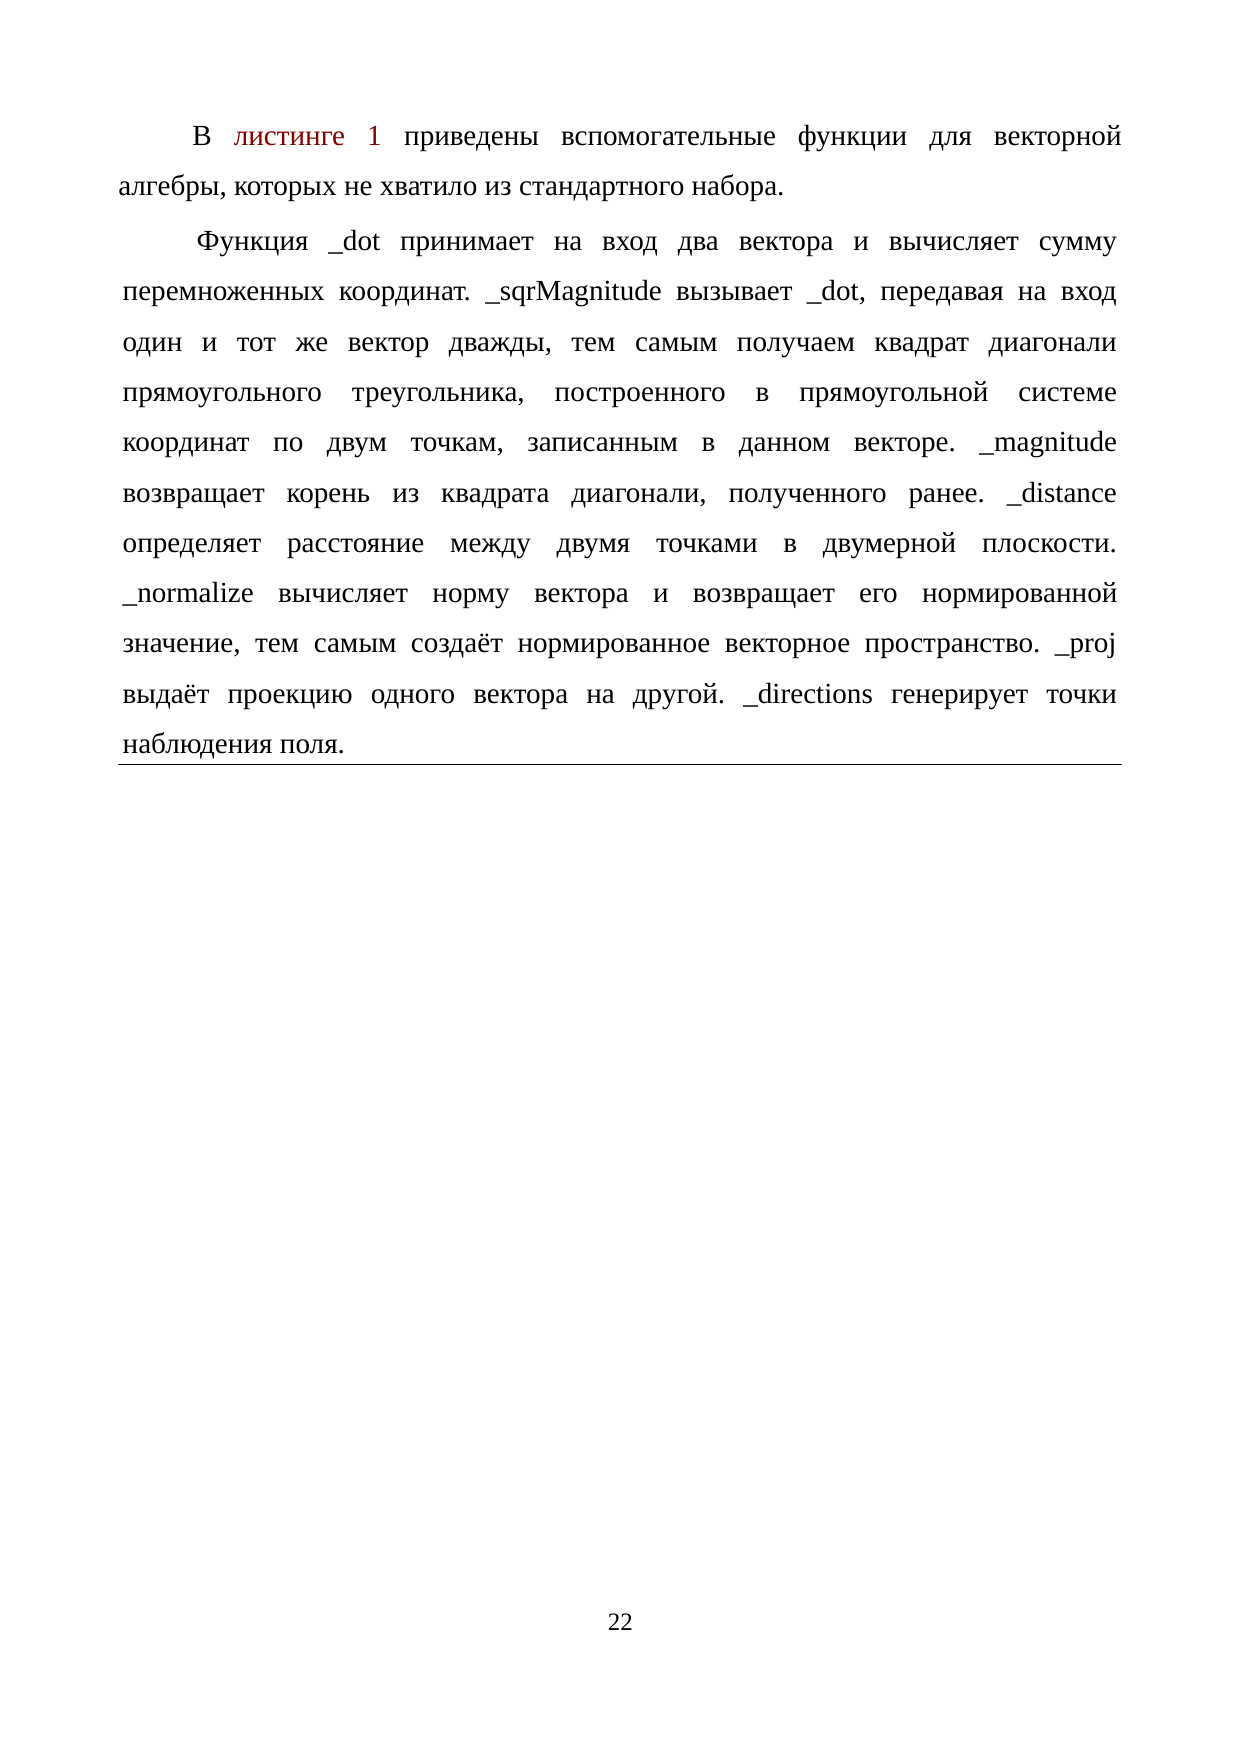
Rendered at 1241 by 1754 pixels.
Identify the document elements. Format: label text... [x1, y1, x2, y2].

text Функция _dot принимает на вход два вектора и вычисляет сумму перемноженных координат. _sqrMagnitude вызывает _dot, передавая на вход один и тот же вектор дважды, тем самым получаем квадрат диагонали прямоугольного треугольника, построенного в прямоугольной системе координат по двум точкам, записанным в данном векторе. _magnitude возвращает корень из квадрата диагонали, полученного ранее. _distance определяет расстояние между двумя точками в двумерной плоскости. _normalize вычисляет норму вектора и возвращает его нормированной значение, тем самым создаёт нормированное векторное пространство. _proj выдаёт проекцию одного вектора на другой. _directions генерирует точки наблюдения поля. [118, 219, 1122, 764]
text В листинге 1 приведены вспомогательные функции для векторной алгебры, которых не хватило из стандартного набора. [118, 118, 1122, 202]
